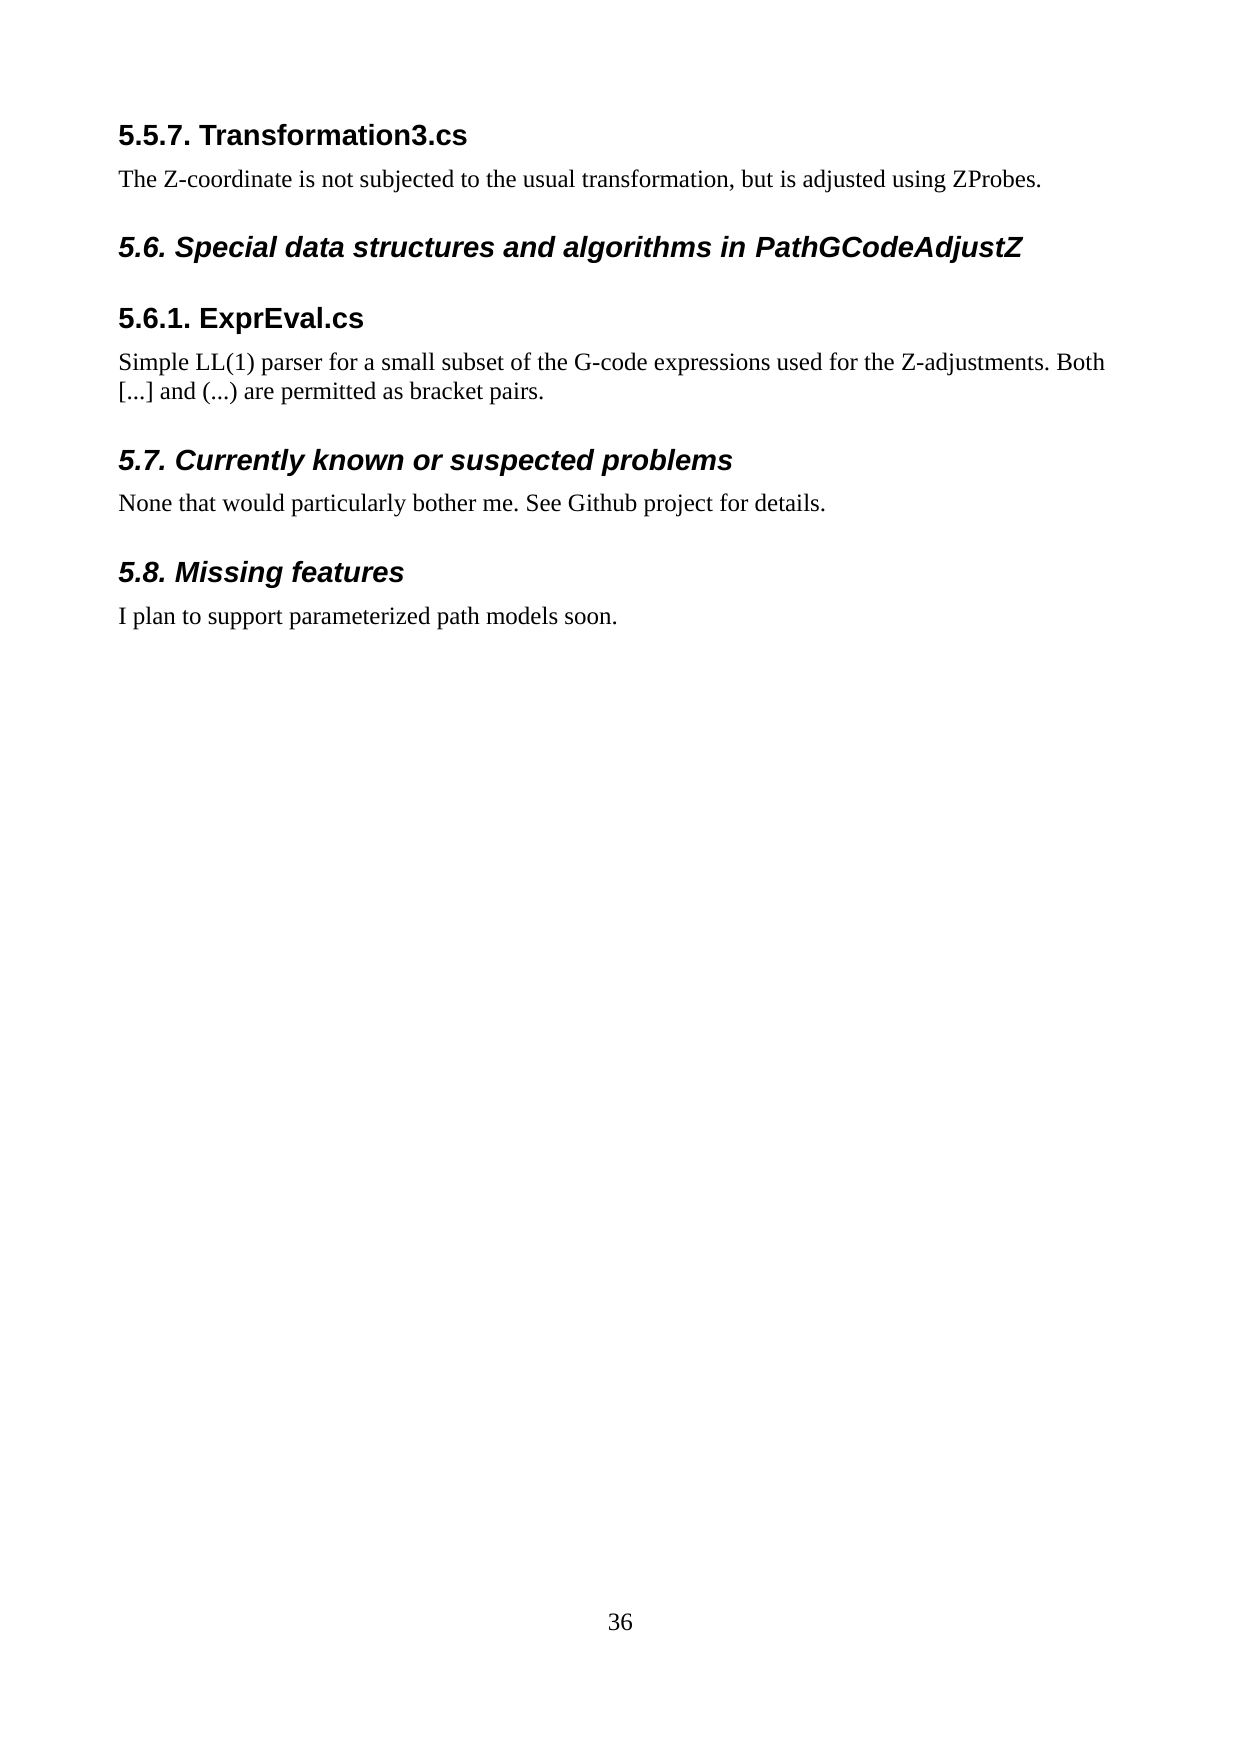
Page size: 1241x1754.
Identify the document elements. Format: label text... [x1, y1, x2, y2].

subtitle 5.6.1. ExprEval.cs [118, 301, 1122, 335]
text I plan to support parameterized path models soon. [118, 601, 1122, 629]
subtitle 5.7. Currently known or suspected problems [118, 442, 1122, 476]
subtitle 5.6. Special data structures and algorithms in PathGCodeAdjustZ [118, 230, 1122, 264]
subtitle 5.5.7. Transformation3.cs [118, 118, 1122, 152]
text Simple LL(1) parser for a small subset of the G-code expressions used for the Z-adjustments. Both [...] and (...) are permitted as bracket pairs. [118, 347, 1122, 405]
text None that would particularly bother me. See Github project for details. [118, 488, 1122, 517]
subtitle 5.8. Missing features [118, 555, 1122, 588]
text The Z-coordinate is not subjected to the usual transformation, but is adjusted using ZProbes. [118, 164, 1122, 193]
